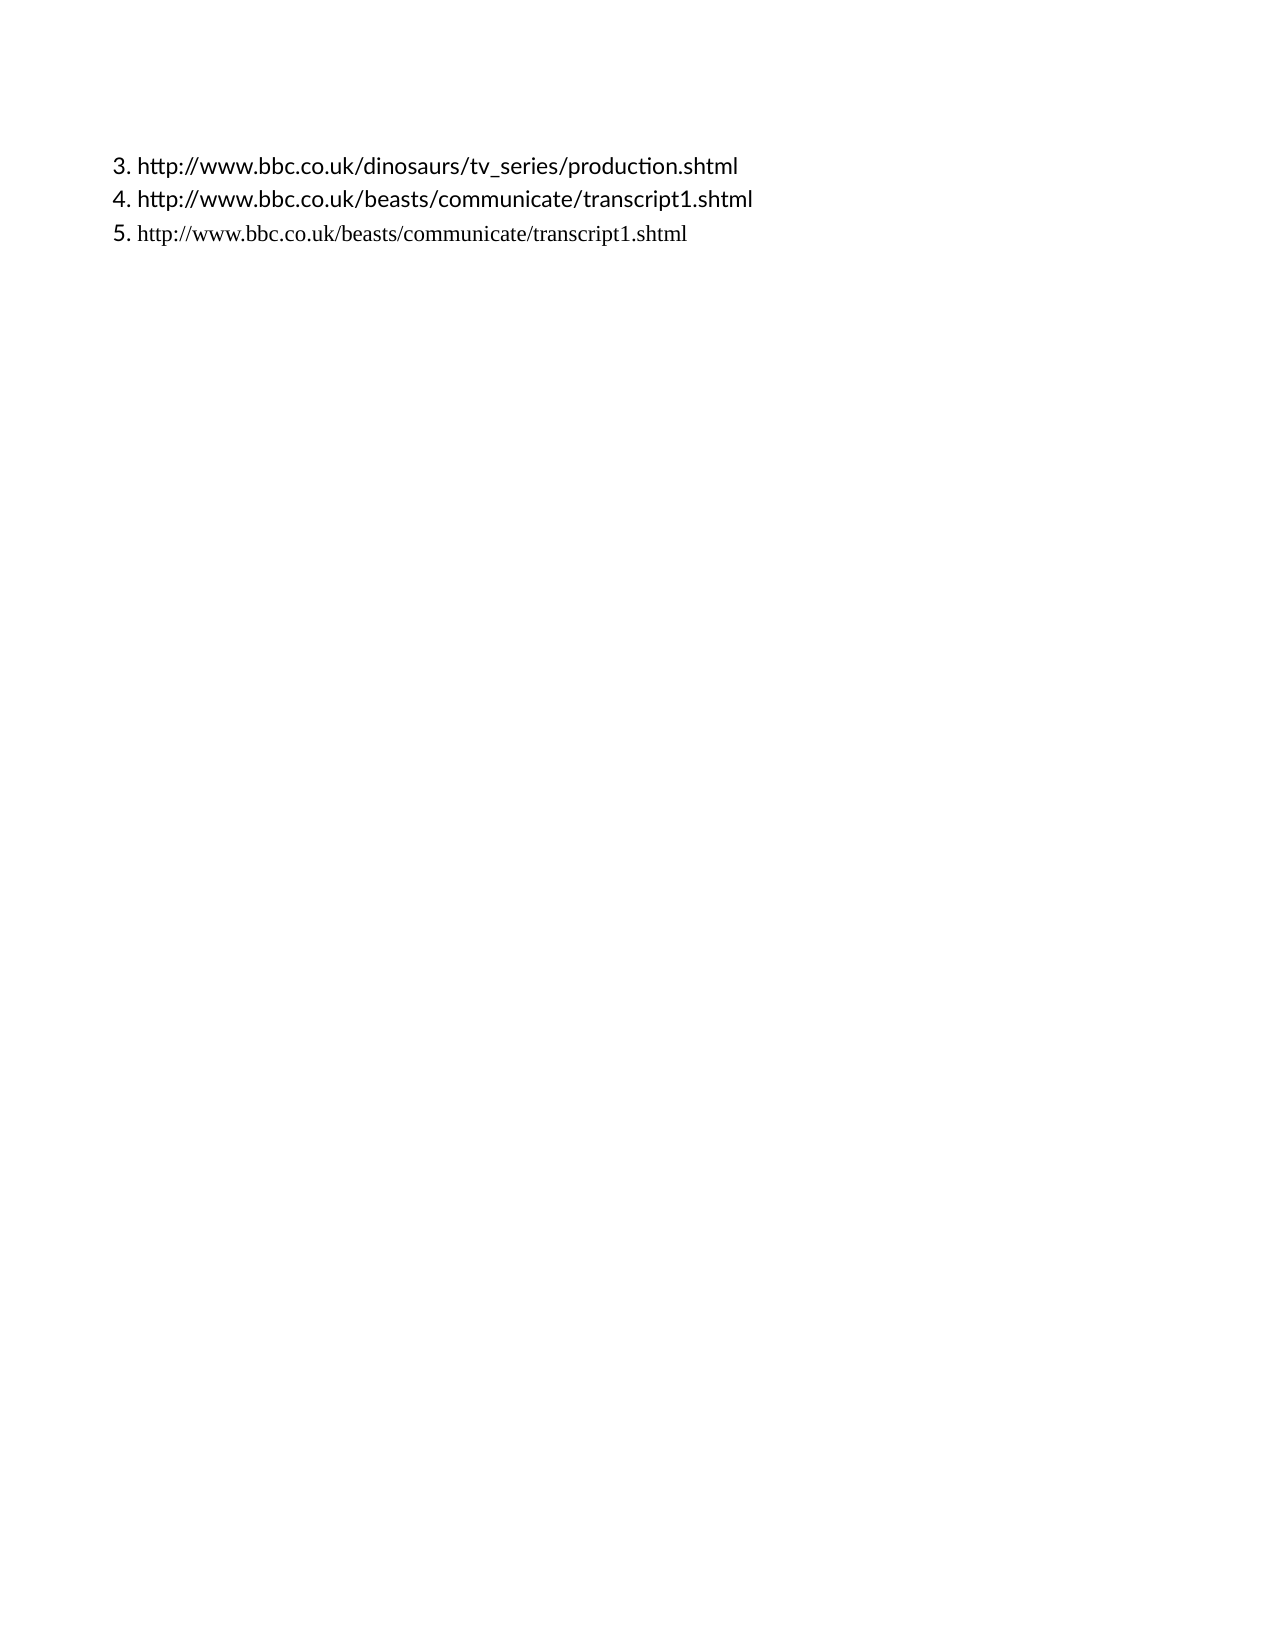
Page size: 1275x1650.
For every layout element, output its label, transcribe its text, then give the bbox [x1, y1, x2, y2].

text 3. http://www.bbc.co.uk/dinosaurs/tv_series/production.shtml [112, 148, 1145, 181]
text 4. http://www.bbc.co.uk/beasts/communicate/transcript1.shtml [112, 181, 1145, 214]
text 5. http://www.bbc.co.uk/beasts/communicate/transcript1.shtml [112, 214, 1145, 248]
